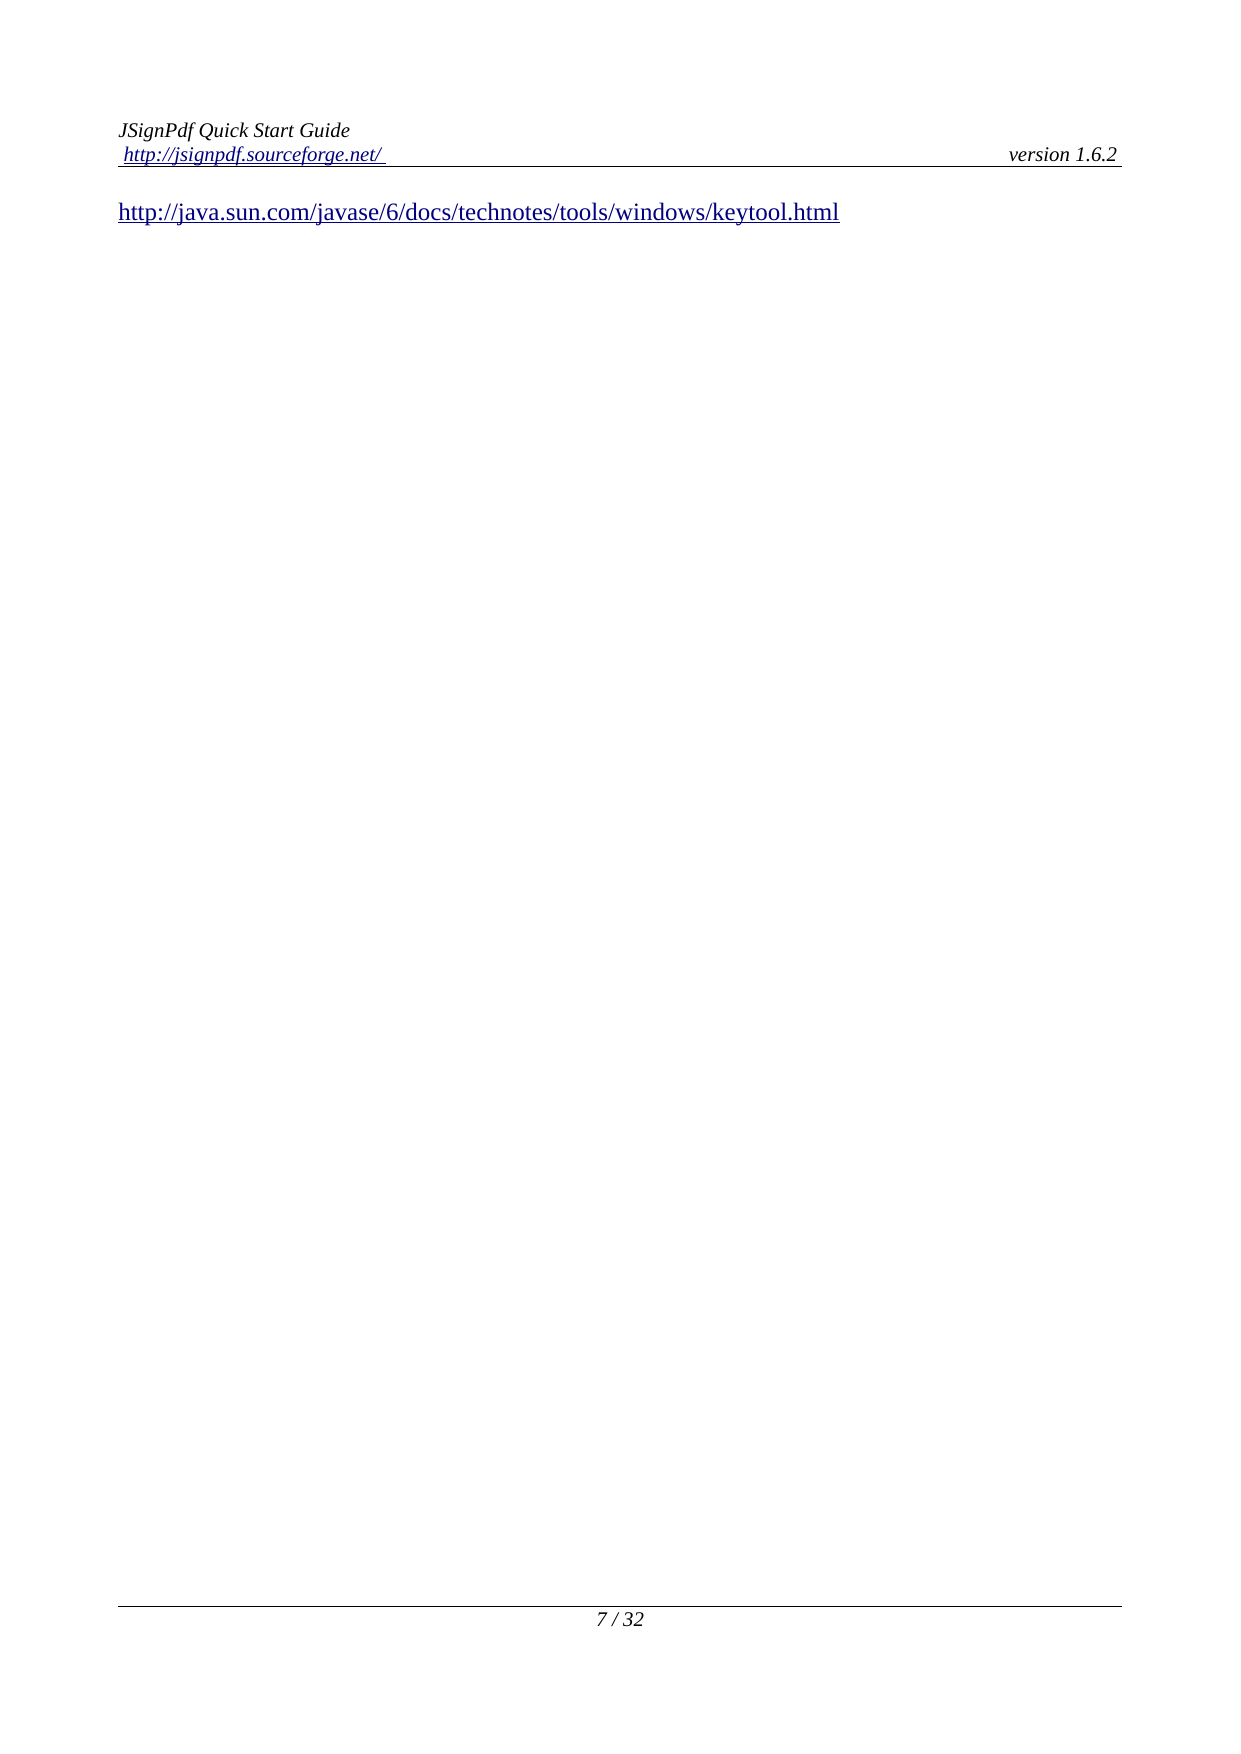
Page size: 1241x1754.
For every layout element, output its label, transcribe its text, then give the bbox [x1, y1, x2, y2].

text http://java.sun.com/javase/6/docs/technotes/tools/windows/keytool.html [118, 197, 1122, 226]
